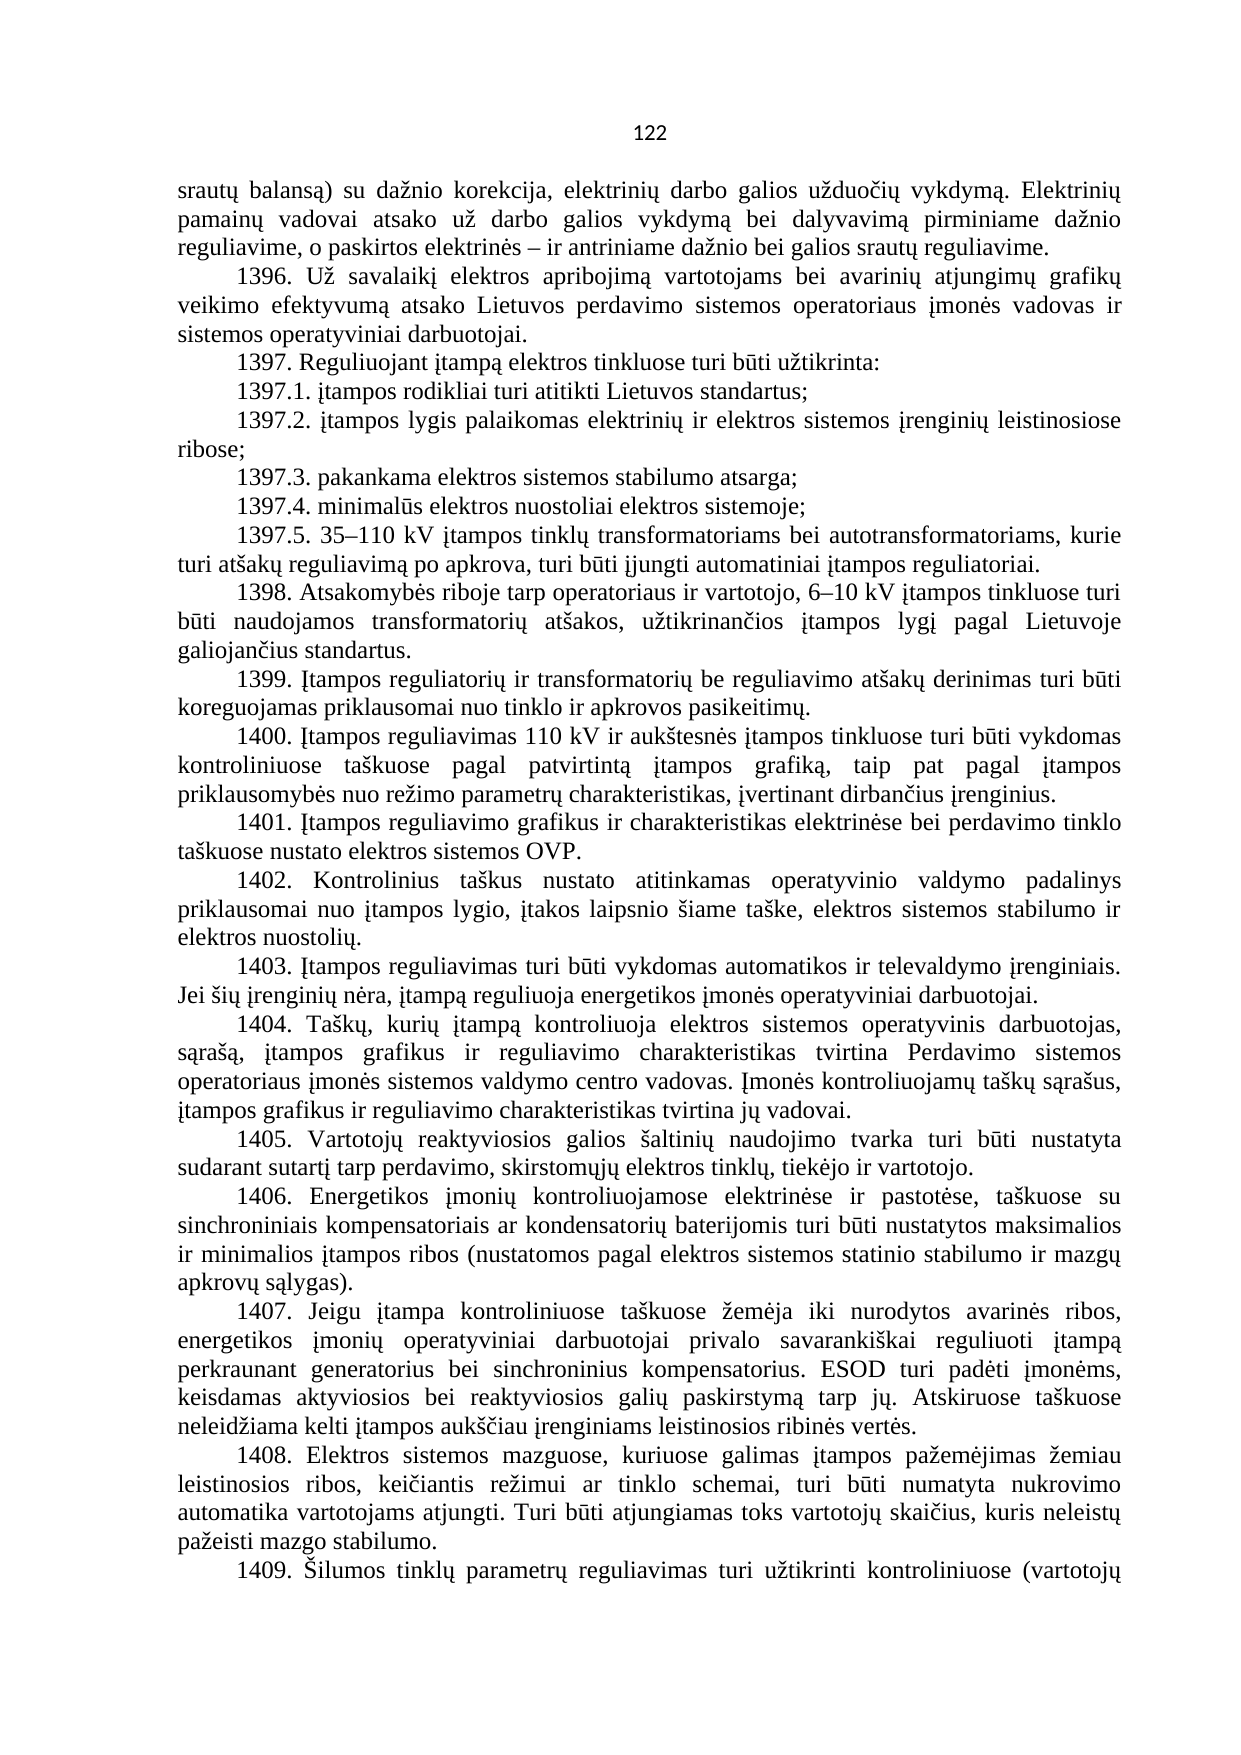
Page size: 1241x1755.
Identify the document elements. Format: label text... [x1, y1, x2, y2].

text 1398. Atsakomybės riboje tarp operatoriaus ir vartotojo, 6–10 kV įtampos tinkluose turi būti naudojamos transformatorių atšakos, užtikrinančios įtampos lygį pagal Lietuvoje galiojančius standartus. [177, 577, 1122, 664]
text 1399. Įtampos reguliatorių ir transformatorių be reguliavimo atšakų derinimas turi būti koreguojamas priklausomai nuo tinklo ir apkrovos pasikeitimų. [177, 664, 1122, 721]
text 1404. Taškų, kurių įtampą kontroliuoja elektros sistemos operatyvinis darbuotojas, sąrašą, įtampos grafikus ir reguliavimo charakteristikas tvirtina Perdavimo sistemos operatoriaus įmonės sistemos valdymo centro vadovas. Įmonės kontroliuojamų taškų sąrašus, įtampos grafikus ir reguliavimo charakteristikas tvirtina jų vadovai. [177, 1009, 1122, 1124]
text 1409. Šilumos tinklų parametrų reguliavimas turi užtikrinti kontroliniuose (vartotojų [177, 1555, 1122, 1584]
text 1397.3. pakankama elektros sistemos stabilumo atsarga; [177, 462, 1122, 491]
text 1402. Kontrolinius taškus nustato atitinkamas operatyvinio valdymo padalinys priklausomai nuo įtampos lygio, įtakos laipsnio šiame taške, elektros sistemos stabilumo ir elektros nuostolių. [177, 865, 1122, 951]
text 1400. Įtampos reguliavimas 110 kV ir aukštesnės įtampos tinkluose turi būti vykdomas kontroliniuose taškuose pagal patvirtintą įtampos grafiką, taip pat pagal įtampos priklausomybės nuo režimo parametrų charakteristikas, įvertinant dirbančius įrenginius. [177, 721, 1122, 807]
text 1406. Energetikos įmonių kontroliuojamose elektrinėse ir pastotėse, taškuose su sinchroniniais kompensatoriais ar kondensatorių baterijomis turi būti nustatytos maksimalios ir minimalios įtampos ribos (nustatomos pagal elektros sistemos statinio stabilumo ir mazgų apkrovų sąlygas). [177, 1181, 1122, 1296]
text 1408. Elektros sistemos mazguose, kuriuose galimas įtampos pažemėjimas žemiau leistinosios ribos, keičiantis režimui ar tinklo schemai, turi būti numatyta nukrovimo automatika vartotojams atjungti. Turi būti atjungiamas toks vartotojų skaičius, kuris neleistų pažeisti mazgo stabilumo. [177, 1440, 1122, 1555]
text 1396. Už savalaikį elektros apribojimą vartotojams bei avarinių atjungimų grafikų veikimo efektyvumą atsako Lietuvos perdavimo sistemos operatoriaus įmonės vadovas ir sistemos operatyviniai darbuotojai. [177, 261, 1122, 347]
text 1397.5. 35–110 kV įtampos tinklų transformatoriams bei autotransformatoriams, kurie turi atšakų reguliavimą po apkrova, turi būti įjungti automatiniai įtampos reguliatoriai. [177, 520, 1122, 577]
text 1405. Vartotojų reaktyviosios galios šaltinių naudojimo tvarka turi būti nustatyta sudarant sutartį tarp perdavimo, skirstomųjų elektros tinklų, tiekėjo ir vartotojo. [177, 1124, 1122, 1181]
text 1397. Reguliuojant įtampą elektros tinkluose turi būti užtikrinta: [177, 347, 1122, 376]
text 1397.1. įtampos rodikliai turi atitikti Lietuvos standartus; [177, 376, 1122, 405]
text 1407. Jeigu įtampa kontroliniuose taškuose žemėja iki nurodytos avarinės ribos, energetikos įmonių operatyviniai darbuotojai privalo savarankiškai reguliuoti įtampą perkraunant generatorius bei sinchroninius kompensatorius. ESOD turi padėti įmonėms, keisdamas aktyviosios bei reaktyviosios galių paskirstymą tarp jų. Atskiruose taškuose neleidžiama kelti įtampos aukščiau įrenginiams leistinosios ribinės vertės. [177, 1296, 1122, 1440]
text 1403. Įtampos reguliavimas turi būti vykdomas automatikos ir televaldymo įrenginiais. Jei šių įrenginių nėra, įtampą reguliuoja energetikos įmonės operatyviniai darbuotojai. [177, 951, 1122, 1009]
text 1397.4. minimalūs elektros nuostoliai elektros sistemoje; [177, 491, 1122, 520]
text 1397.2. įtampos lygis palaikomas elektrinių ir elektros sistemos įrenginių leistinosiose ribose; [177, 405, 1122, 462]
text 1401. Įtampos reguliavimo grafikus ir charakteristikas elektrinėse bei perdavimo tinklo taškuose nustato elektros sistemos OVP. [177, 807, 1122, 865]
text srautų balansą) su dažnio korekcija, elektrinių darbo galios užduočių vykdymą. Elektrinių pamainų vadovai atsako už darbo galios vykdymą bei dalyvavimą pirminiame dažnio reguliavime, o paskirtos elektrinės – ir antriniame dažnio bei galios srautų reguliavime. [177, 175, 1122, 261]
